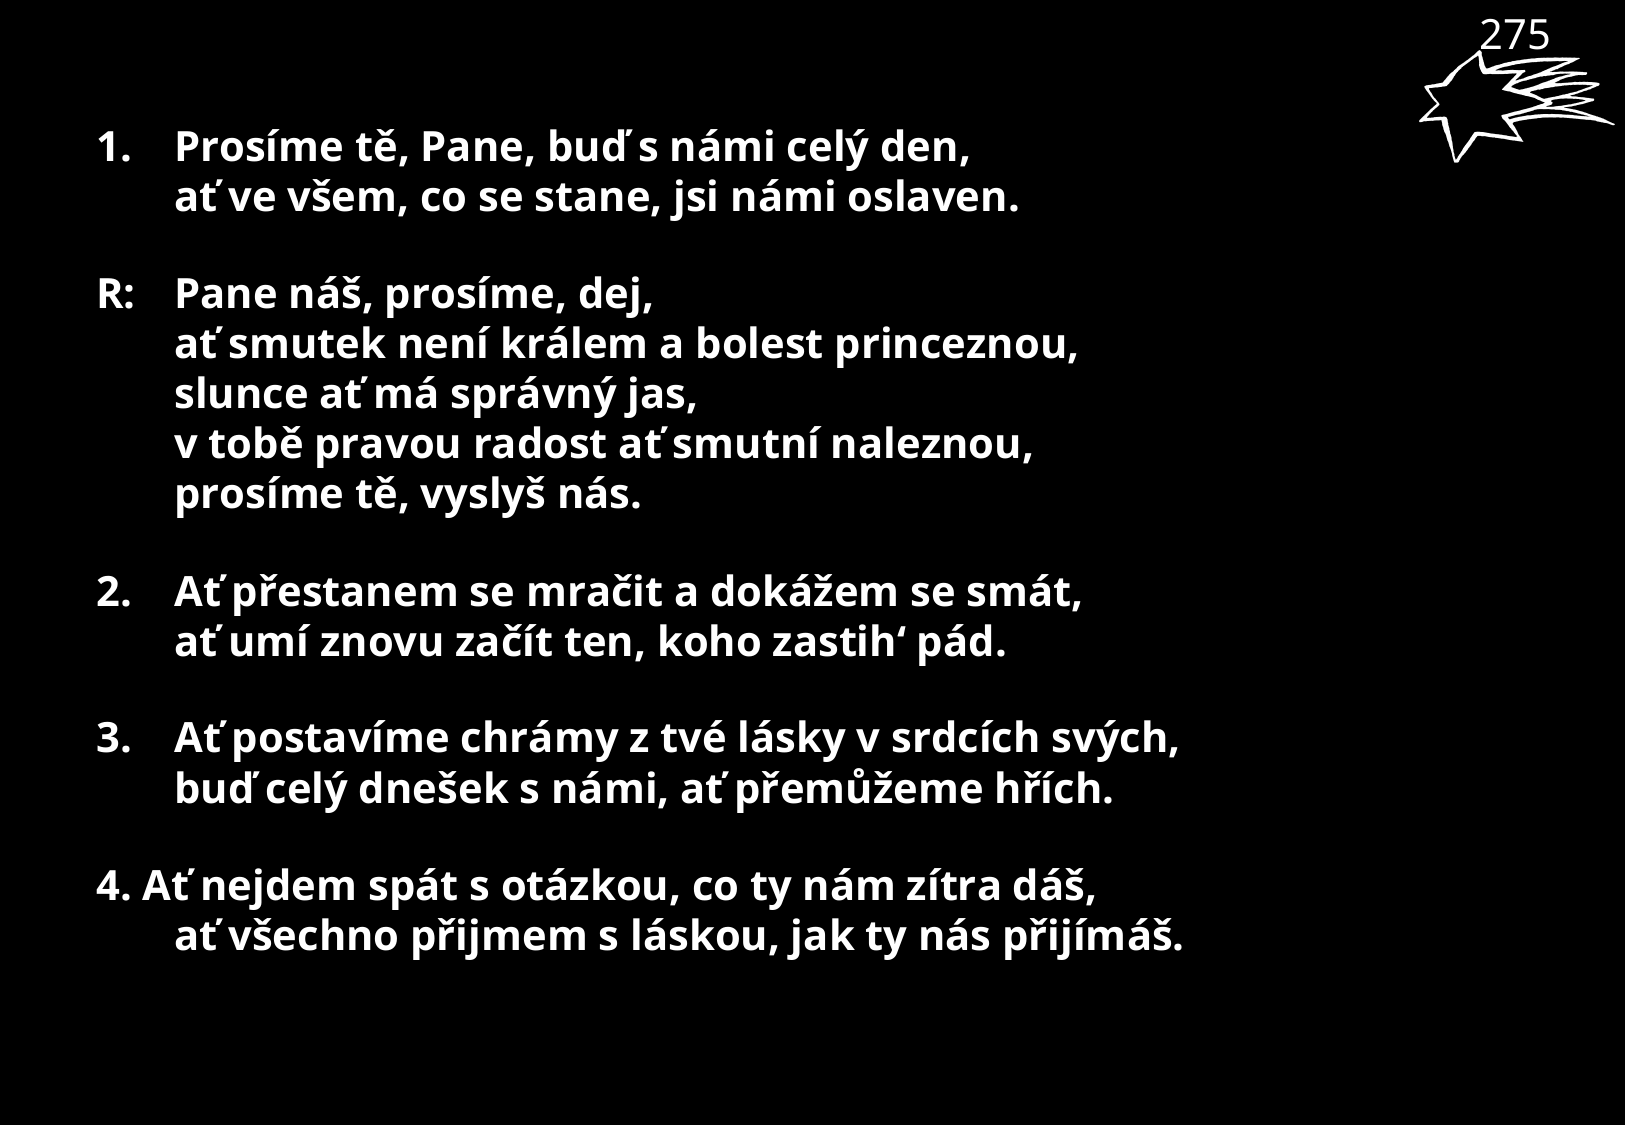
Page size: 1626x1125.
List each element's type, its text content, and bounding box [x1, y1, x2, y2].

list 1. Prosíme tě, Pane, buď s námi celý den, ať ve všem, co se stane, jsi námi oslaven. R: Pane náš, prosíme, dej, ať smutek není králem a bolest princeznou, slunce ať má správný jas, v tobě pravou radost ať smutní naleznou, prosíme tě, vyslyš nás. 2. Ať přestanem se mračit a dokážem se smát, ať umí znovu začít ten, koho zastih‘ pád. Ať postavíme chrámy z tvé lásky v srdcích svých, buď celý dnešek s námi, ať přemůžeme hřích. 4. Ať nejdem spát s otázkou, co ty nám zítra dáš, ať všechno přijmem s láskou, jak ty nás přijímáš. [81, 112, 1544, 1101]
text_box 275 [1405, 0, 1626, 66]
